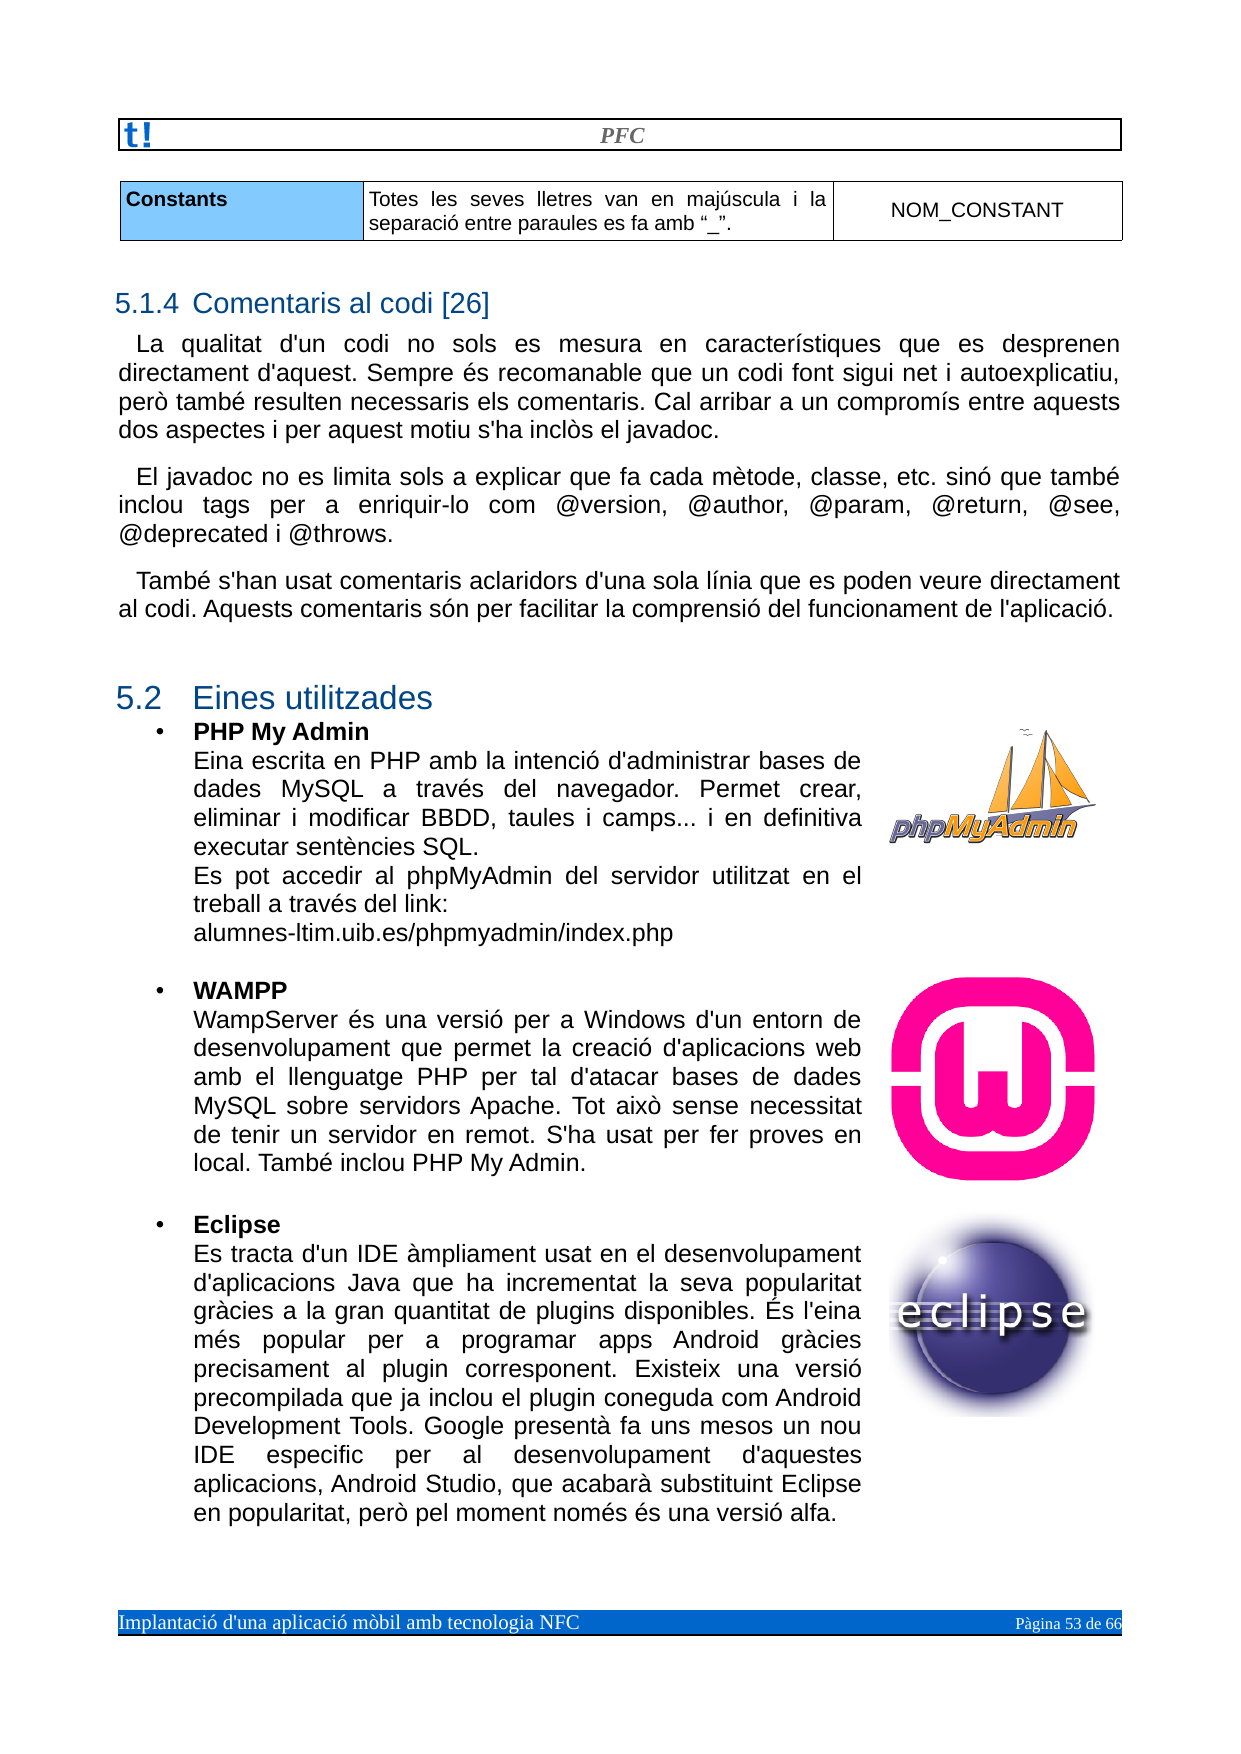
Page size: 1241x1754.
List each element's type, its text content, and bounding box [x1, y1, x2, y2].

table_cell [863, 976, 1122, 1210]
picture [889, 716, 1096, 863]
subtitle Eines utilitzades [106, 678, 1122, 717]
table_header [863, 717, 1122, 976]
picture [889, 1210, 1096, 1417]
text El javadoc no es limita sols a explicar que fa cada mètode, classe, etc. sinó que també inclou tags per a enriquir-lo com @version, @author, @param, @return, @see, @deprecated i @throws. [118, 462, 1122, 548]
table_cell Eclipse Es tracta d'un IDE àmpliament usat en el desenvolupament d'aplicacions Java que ha incrementat la seva popularitat gràcies a la gran quantitat de plugins disponibles. És l'eina més popular per a programar apps Android gràcies precisament al plugin corresponent. Existeix una versió precompilada que ja inclou el plugin coneguda com Android Development Tools. Google presentà fa uns mesos un nou IDE especific per al desenvolupament d'aquestes aplicacions, Android Studio, que acabarà substituint Eclipse en popularitat, però pel moment només és una versió alfa. [118, 1210, 863, 1555]
table_cell Constants [121, 182, 363, 240]
subtitle Comentaris al codi [26] [106, 287, 1122, 320]
text La qualitat d'un codi no sols es mesura en característiques que es desprenen directament d'aquest. Sempre és recomanable que un codi font sigui net i autoexplicatiu, però també resulten necessaris els comentaris. Cal arribar a un compromís entre aquests dos aspectes i per aquest motiu s'ha inclòs el javadoc. [118, 329, 1122, 444]
table_cell WAMPP WampServer és una versió per a Windows d'un entorn de desenvolupament que permet la creació d'aplicacions web amb el llenguatge PHP per tal d'atacar bases de dades MySQL sobre servidors Apache. Tot això sense necessitat de tenir un servidor en remot. S'ha usat per fer proves en local. També inclou PHP My Admin. [118, 976, 863, 1210]
table_header PHP My Admin Eina escrita en PHP amb la intenció d'administrar bases de dades MySQL a través del navegador. Permet crear, eliminar i modificar BBDD, taules i camps... i en definitiva executar sentències SQL. Es pot accedir al phpMyAdmin del servidor utilitzat en el treball a través del link: alumnes-ltim.uib.es/phpmyadmin/index.php [118, 717, 863, 976]
text També s'han usat comentaris aclaridors d'una sola línia que es poden veure directament al codi. Aquests comentaris són per facilitar la comprensió del funcionament de l'aplicació. [118, 566, 1122, 623]
picture [123, 121, 151, 148]
table_cell Totes les seves lletres van en majúscula i la separació entre paraules es fa amb “_”. [364, 182, 833, 240]
table_cell [863, 1210, 1122, 1555]
table_cell NOM_CONSTANT [834, 182, 1122, 240]
picture [889, 975, 1096, 1182]
